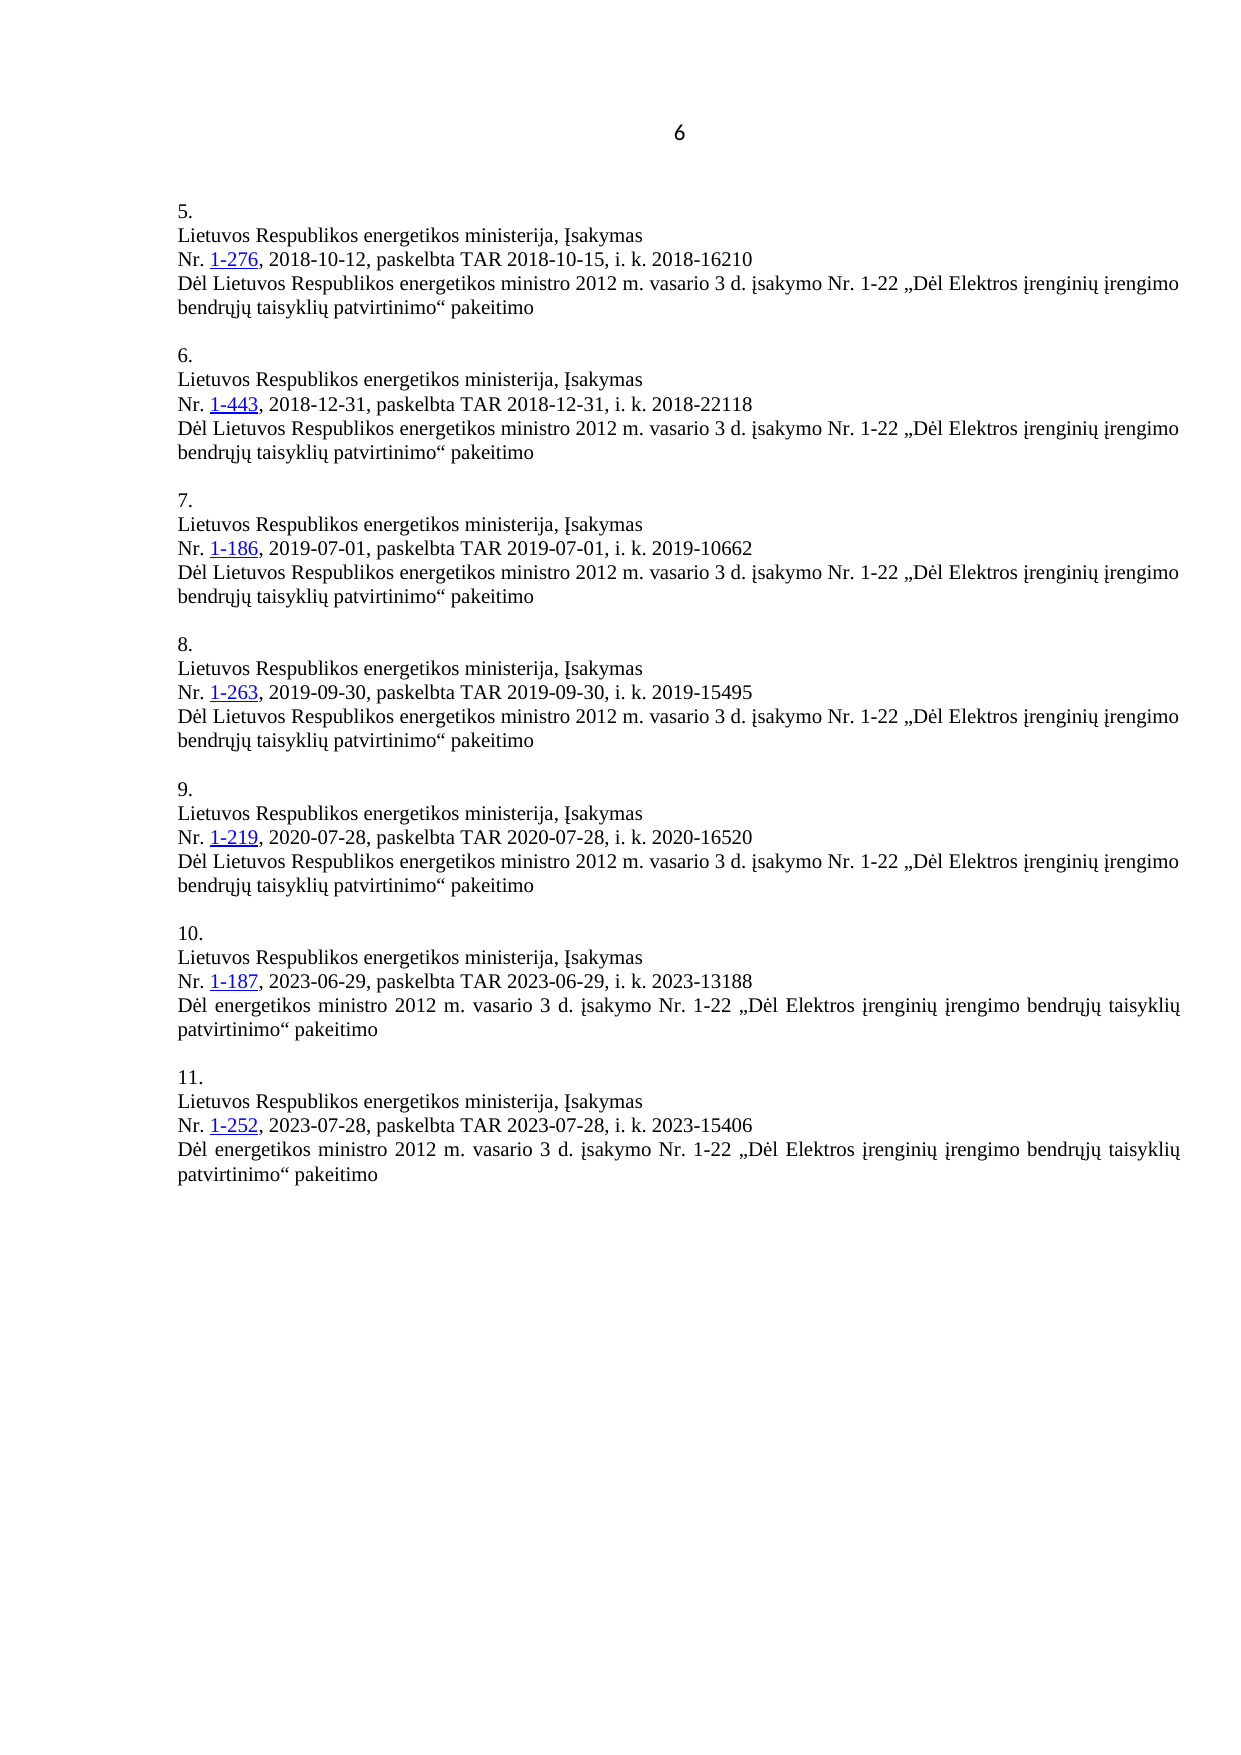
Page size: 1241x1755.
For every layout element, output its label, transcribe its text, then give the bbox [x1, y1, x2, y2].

text Dėl Lietuvos Respublikos energetikos ministro 2012 m. vasario 3 d. įsakymo Nr. 1-22 „Dėl Elektros įrenginių įrengimo bendrųjų taisyklių patvirtinimo“ pakeitimo [177, 271, 1181, 319]
text Nr. 1-187, 2023-06-29, paskelbta TAR 2023-06-29, i. k. 2023-13188 [177, 969, 1181, 993]
text Lietuvos Respublikos energetikos ministerija, Įsakymas [177, 1089, 1181, 1113]
text 10. [177, 921, 1181, 945]
text Lietuvos Respublikos energetikos ministerija, Įsakymas [177, 512, 1181, 536]
text Nr. 1-263, 2019-09-30, paskelbta TAR 2019-09-30, i. k. 2019-15495 [177, 680, 1181, 704]
text 8. [177, 632, 1181, 656]
text Dėl energetikos ministro 2012 m. vasario 3 d. įsakymo Nr. 1-22 „Dėl Elektros įrenginių įrengimo bendrųjų taisyklių patvirtinimo“ pakeitimo [177, 1137, 1181, 1186]
text Dėl energetikos ministro 2012 m. vasario 3 d. įsakymo Nr. 1-22 „Dėl Elektros įrenginių įrengimo bendrųjų taisyklių patvirtinimo“ pakeitimo [177, 993, 1181, 1041]
text Lietuvos Respublikos energetikos ministerija, Įsakymas [177, 223, 1181, 247]
text 11. [177, 1065, 1181, 1089]
text Lietuvos Respublikos energetikos ministerija, Įsakymas [177, 656, 1181, 680]
text 9. [177, 776, 1181, 801]
text Nr. 1-186, 2019-07-01, paskelbta TAR 2019-07-01, i. k. 2019-10662 [177, 536, 1181, 560]
text Lietuvos Respublikos energetikos ministerija, Įsakymas [177, 801, 1181, 824]
text Dėl Lietuvos Respublikos energetikos ministro 2012 m. vasario 3 d. įsakymo Nr. 1-22 „Dėl Elektros įrenginių įrengimo bendrųjų taisyklių patvirtinimo“ pakeitimo [177, 560, 1181, 608]
text Nr. 1-276, 2018-10-12, paskelbta TAR 2018-10-15, i. k. 2018-16210 [177, 247, 1181, 271]
text Lietuvos Respublikos energetikos ministerija, Įsakymas [177, 945, 1181, 969]
text Dėl Lietuvos Respublikos energetikos ministro 2012 m. vasario 3 d. įsakymo Nr. 1-22 „Dėl Elektros įrenginių įrengimo bendrųjų taisyklių patvirtinimo“ pakeitimo [177, 416, 1181, 464]
text 6. [177, 343, 1181, 367]
text Nr. 1-219, 2020-07-28, paskelbta TAR 2020-07-28, i. k. 2020-16520 [177, 824, 1181, 849]
text Dėl Lietuvos Respublikos energetikos ministro 2012 m. vasario 3 d. įsakymo Nr. 1-22 „Dėl Elektros įrenginių įrengimo bendrųjų taisyklių patvirtinimo“ pakeitimo [177, 704, 1181, 752]
text 5. [177, 199, 1181, 223]
text Nr. 1-252, 2023-07-28, paskelbta TAR 2023-07-28, i. k. 2023-15406 [177, 1113, 1181, 1137]
text 7. [177, 488, 1181, 512]
text Dėl Lietuvos Respublikos energetikos ministro 2012 m. vasario 3 d. įsakymo Nr. 1-22 „Dėl Elektros įrenginių įrengimo bendrųjų taisyklių patvirtinimo“ pakeitimo [177, 849, 1181, 897]
text Nr. 1-443, 2018-12-31, paskelbta TAR 2018-12-31, i. k. 2018-22118 [177, 391, 1181, 416]
text Lietuvos Respublikos energetikos ministerija, Įsakymas [177, 367, 1181, 391]
